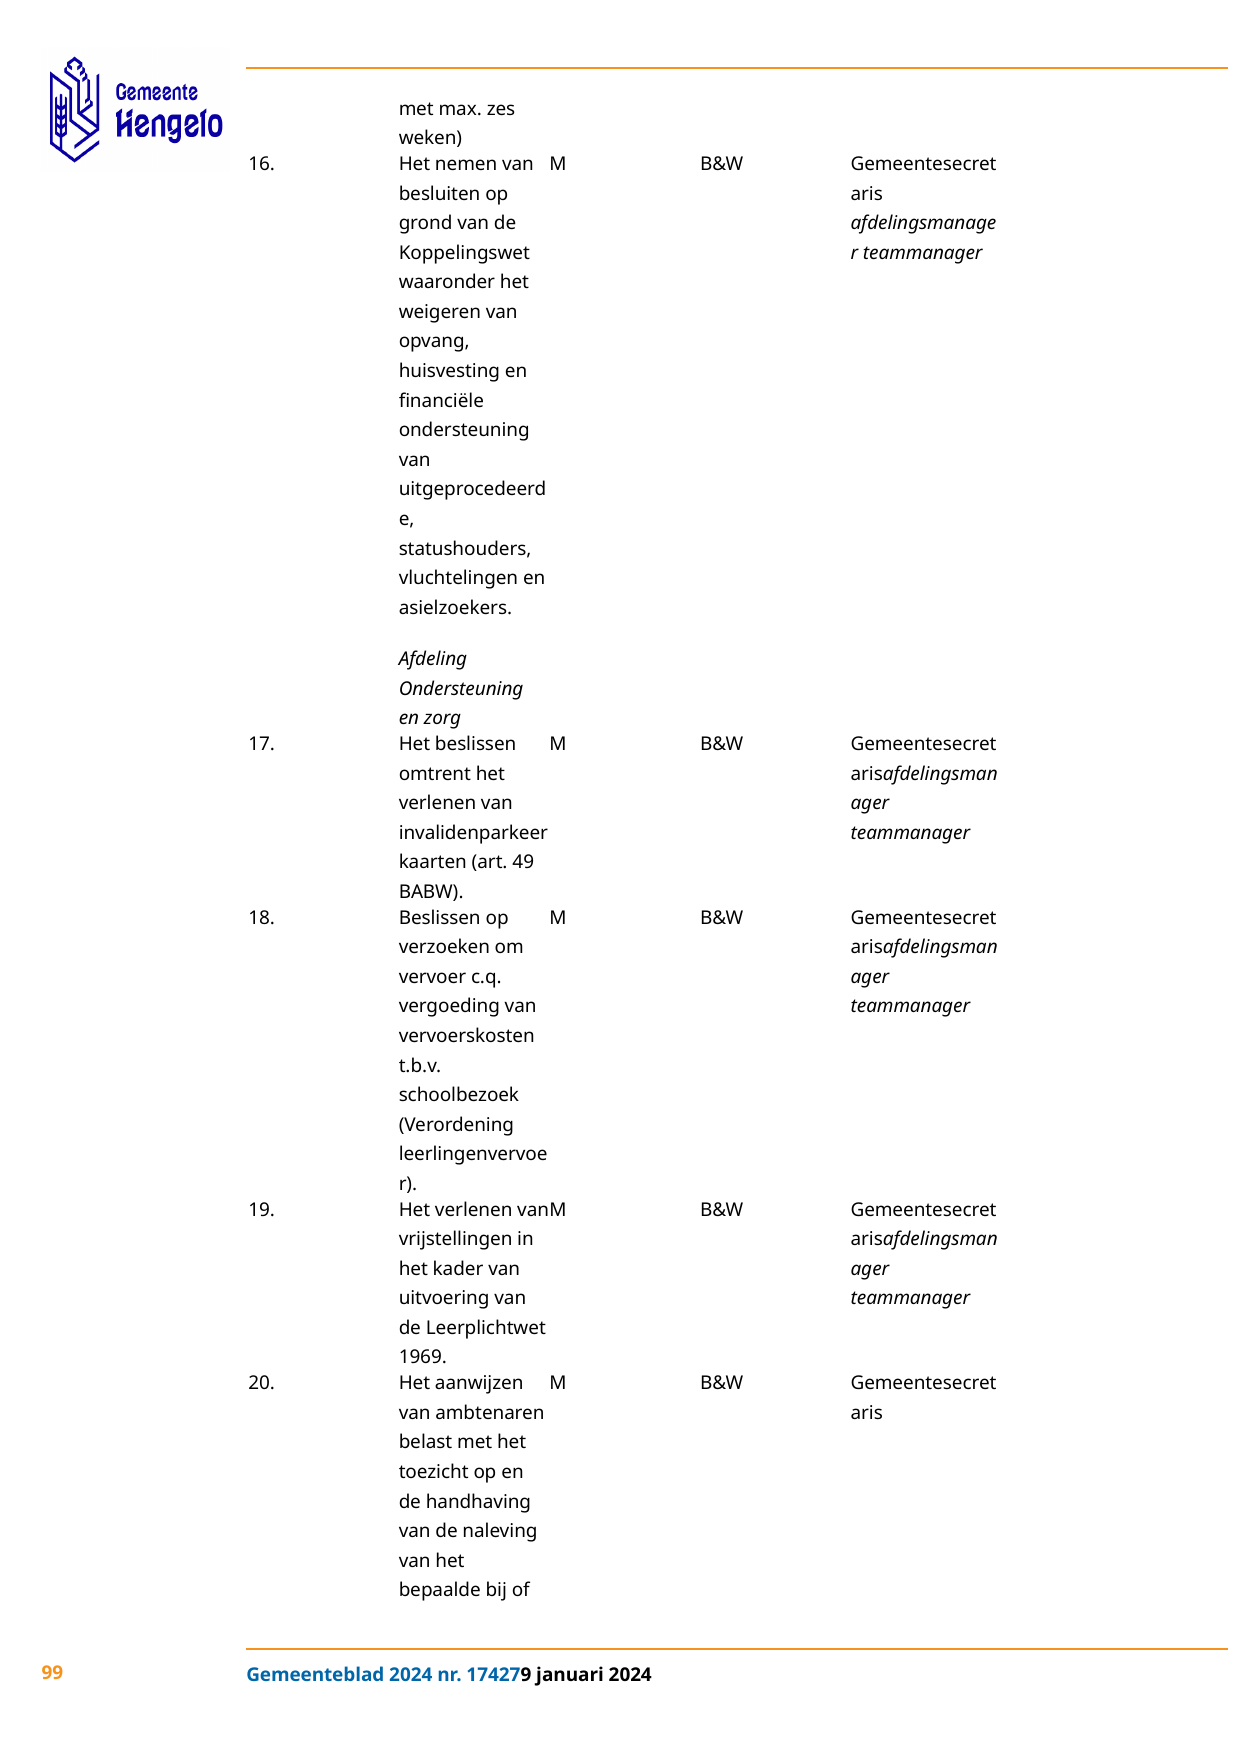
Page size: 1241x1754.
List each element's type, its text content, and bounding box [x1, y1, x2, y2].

table_cell Gemeentesecretaris afdelingsmanager teammanager [850, 150, 1001, 619]
table_cell M [549, 730, 700, 904]
table_cell B&W [700, 1196, 850, 1369]
table_cell [1001, 1370, 1152, 1602]
table_cell [1001, 645, 1152, 730]
table_cell Het verlenen van vrijstellingen in het kader van uitvoering van de Leerplichtwet 1969. [399, 1196, 549, 1369]
table_cell [549, 620, 700, 645]
table_cell [549, 95, 700, 150]
table_cell [850, 645, 1001, 730]
table_cell Gemeentesecretaris [850, 1370, 1001, 1602]
table_cell 20. [248, 1370, 398, 1602]
table_cell M [549, 1370, 700, 1602]
table_cell [1001, 150, 1152, 619]
table_cell M [549, 904, 700, 1196]
picture [41, 47, 231, 172]
table_cell [700, 95, 850, 150]
table_cell Beslissen op verzoeken om vervoer c.q. vergoeding van vervoerskosten t.b.v. schoolbezoek (Verordening leerlingenvervoer). [399, 904, 549, 1196]
table_cell B&W [700, 1370, 850, 1602]
table_cell [248, 645, 398, 730]
table_cell M [549, 150, 700, 619]
table_cell [1001, 1196, 1152, 1369]
table_cell Het beslissen omtrent het verlenen van invalidenparkeerkaarten (art. 49 BABW). [399, 730, 549, 904]
table_cell [248, 95, 398, 150]
table_cell Gemeentesecretarisafdelingsmanager teammanager [850, 1196, 1001, 1369]
table_cell [549, 645, 700, 730]
table_cell [1001, 620, 1152, 645]
table_cell [850, 620, 1001, 645]
table_cell [399, 620, 549, 645]
table_cell Het aanwijzen van ambtenaren belast met het toezicht op en de handhaving van de naleving van het bepaalde bij of [399, 1370, 549, 1602]
table_cell [850, 95, 1001, 150]
table_cell [248, 620, 398, 645]
table_cell [1001, 95, 1152, 150]
table_cell 18. [248, 904, 398, 1196]
table_cell B&W [700, 150, 850, 619]
table_cell [1001, 904, 1152, 1196]
table_cell B&W [700, 730, 850, 904]
table_cell met max. zes weken) [399, 95, 549, 150]
table_cell Het nemen van besluiten op grond van de Koppelingswet waaronder het weigeren van opvang, huisvesting en financiële ondersteuning van uitgeprocedeerde, statushouders, vluchtelingen en asielzoekers. [399, 150, 549, 619]
table_cell 19. [248, 1196, 398, 1369]
table_cell [700, 645, 850, 730]
table_cell Gemeentesecretarisafdelingsmanager teammanager [850, 904, 1001, 1196]
table_cell M [549, 1196, 700, 1369]
table_cell 16. [248, 150, 398, 619]
table_cell [700, 620, 850, 645]
table_cell 17. [248, 730, 398, 904]
table_cell B&W [700, 904, 850, 1196]
table_cell Afdeling Ondersteuning en zorg [399, 645, 549, 730]
table_cell Gemeentesecretarisafdelingsmanager teammanager [850, 730, 1001, 904]
table_cell [1001, 730, 1152, 904]
